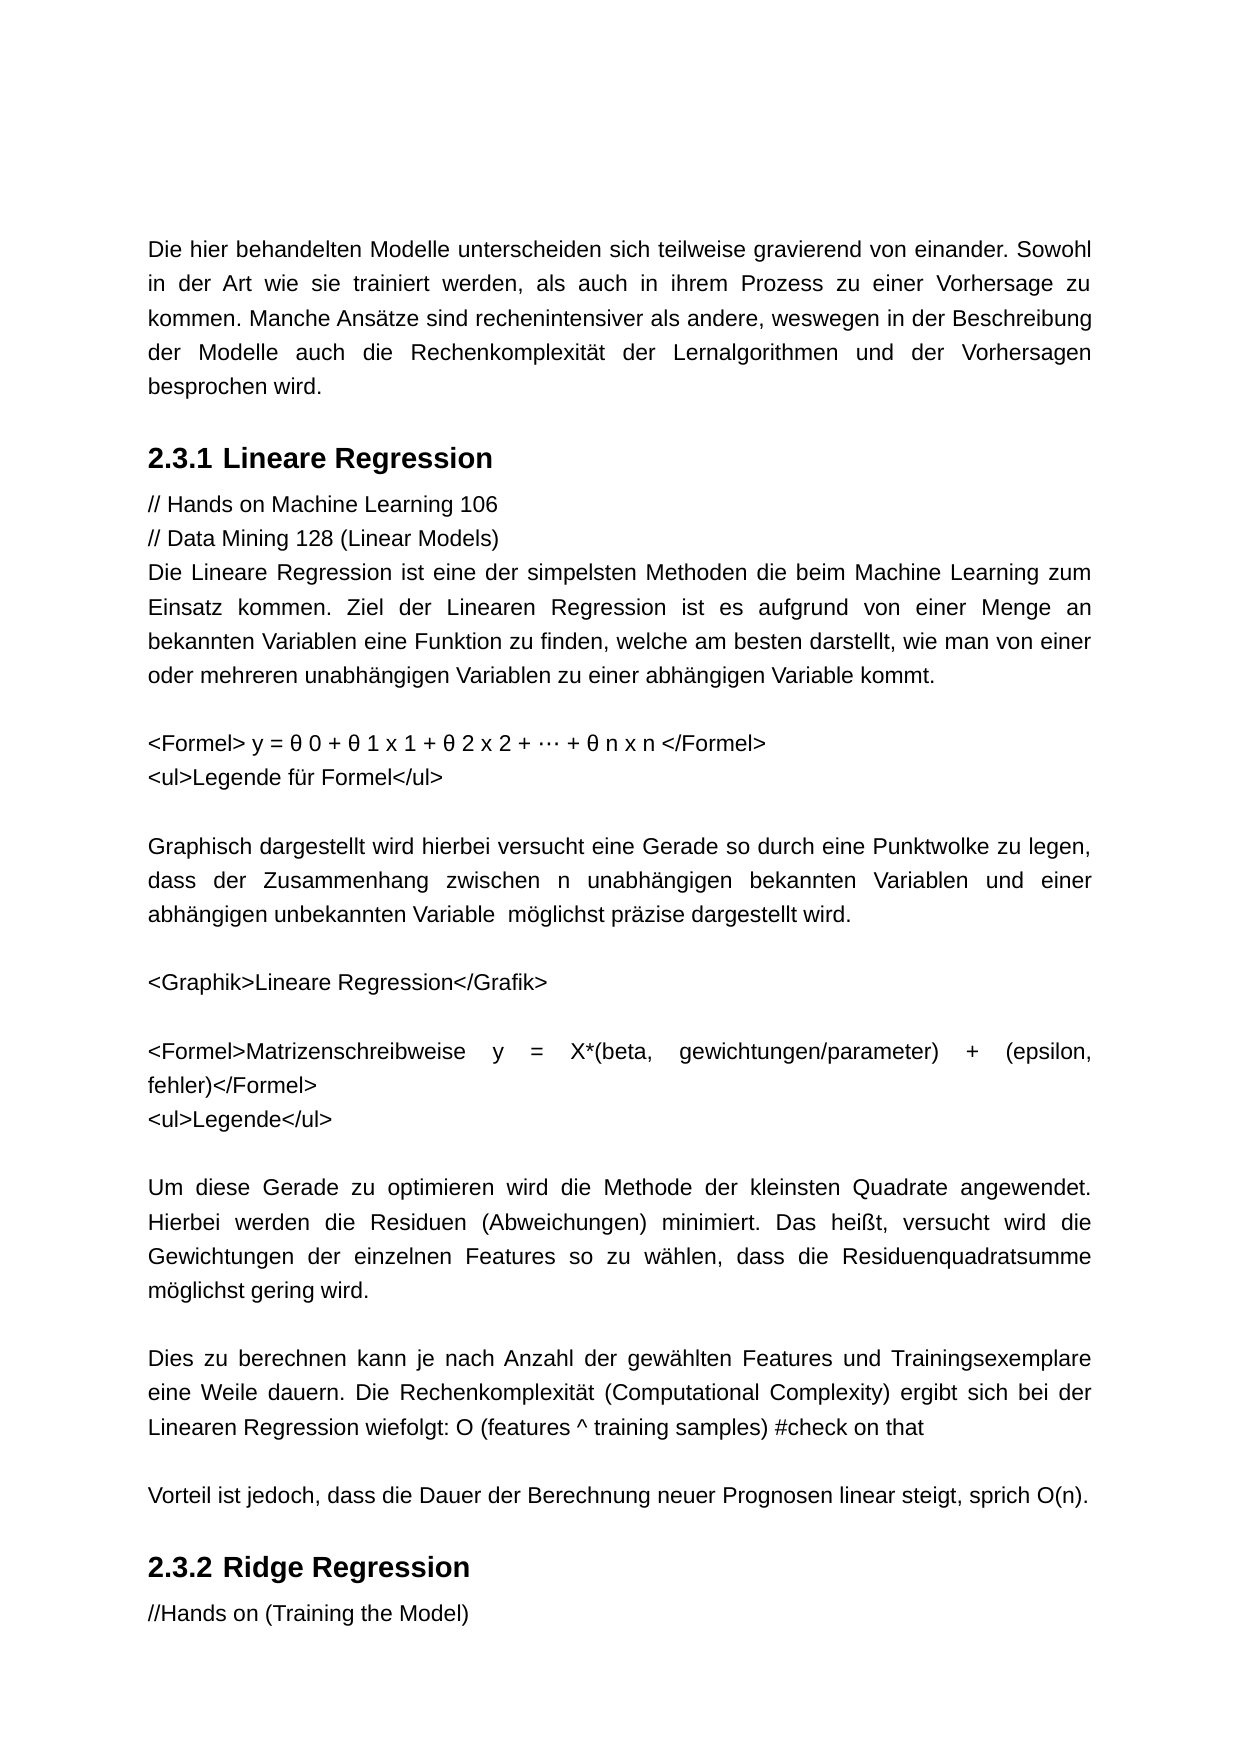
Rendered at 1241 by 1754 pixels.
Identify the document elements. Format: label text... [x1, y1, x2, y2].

text // Hands on Machine Learning 106 [148, 491, 1092, 517]
text Dies zu berechnen kann je nach Anzahl der gewählten Features und Trainingsexemplare eine Weile dauern. Die Rechenkomplexität (Computational Complexity) ergibt sich bei der Linearen Regression wiefolgt: O (features ^ training samples) #check on that [148, 1345, 1092, 1440]
subtitle Ridge Regression [148, 1550, 1092, 1584]
text <Formel>Matrizenschreibweise y = X*(beta, gewichtungen/parameter) + (epsilon, fehler)</Formel> [148, 1038, 1092, 1098]
text Graphisch dargestellt wird hierbei versucht eine Gerade so durch eine Punktwolke zu legen, dass der Zusammenhang zwischen n unabhängigen bekannten Variablen und einer abhängigen unbekannten Variable möglichst präzise dargestellt wird. [148, 833, 1092, 927]
text // Data Mining 128 (Linear Models) [148, 525, 1092, 552]
text <ul>Legende</ul> [148, 1106, 1092, 1132]
text <Graphik>Lineare Regression</Grafik> [148, 969, 1092, 996]
text <ul>Legende für Formel</ul> [148, 764, 1092, 791]
text <Formel> y = θ 0 + θ 1 x 1 + θ 2 x 2 + ⋯ + θ n x n </Formel> [148, 730, 1092, 757]
text //Hands on (Training the Model) [148, 1600, 1092, 1626]
text Vorteil ist jedoch, dass die Dauer der Berechnung neuer Prognosen linear steigt, sprich O(n). [148, 1482, 1092, 1508]
text Die hier behandelten Modelle unterscheiden sich teilweise gravierend von einander. Sowohl in der Art wie sie trainiert werden, als auch in ihrem Prozess zu einer Vorhersage zu kommen. Manche Ansätze sind rechenintensiver als andere, weswegen in der Beschreibung der Modelle auch die Rechenkomplexität der Lernalgorithmen und der Vorhersagen besprochen wird. [148, 236, 1092, 399]
subtitle Lineare Regression [148, 441, 1092, 475]
text Um diese Gerade zu optimieren wird die Methode der kleinsten Quadrate angewendet. Hierbei werden die Residuen (Abweichungen) minimiert. Das heißt, versucht wird die Gewichtungen der einzelnen Features so zu wählen, dass die Residuenquadratsumme möglichst gering wird. [148, 1174, 1092, 1303]
text Die Lineare Regression ist eine der simpelsten Methoden die beim Machine Learning zum Einsatz kommen. Ziel der Linearen Regression ist es aufgrund von einer Menge an bekannten Variablen eine Funktion zu finden, welche am besten darstellt, wie man von einer oder mehreren unabhängigen Variablen zu einer abhängigen Variable kommt. [148, 559, 1092, 688]
